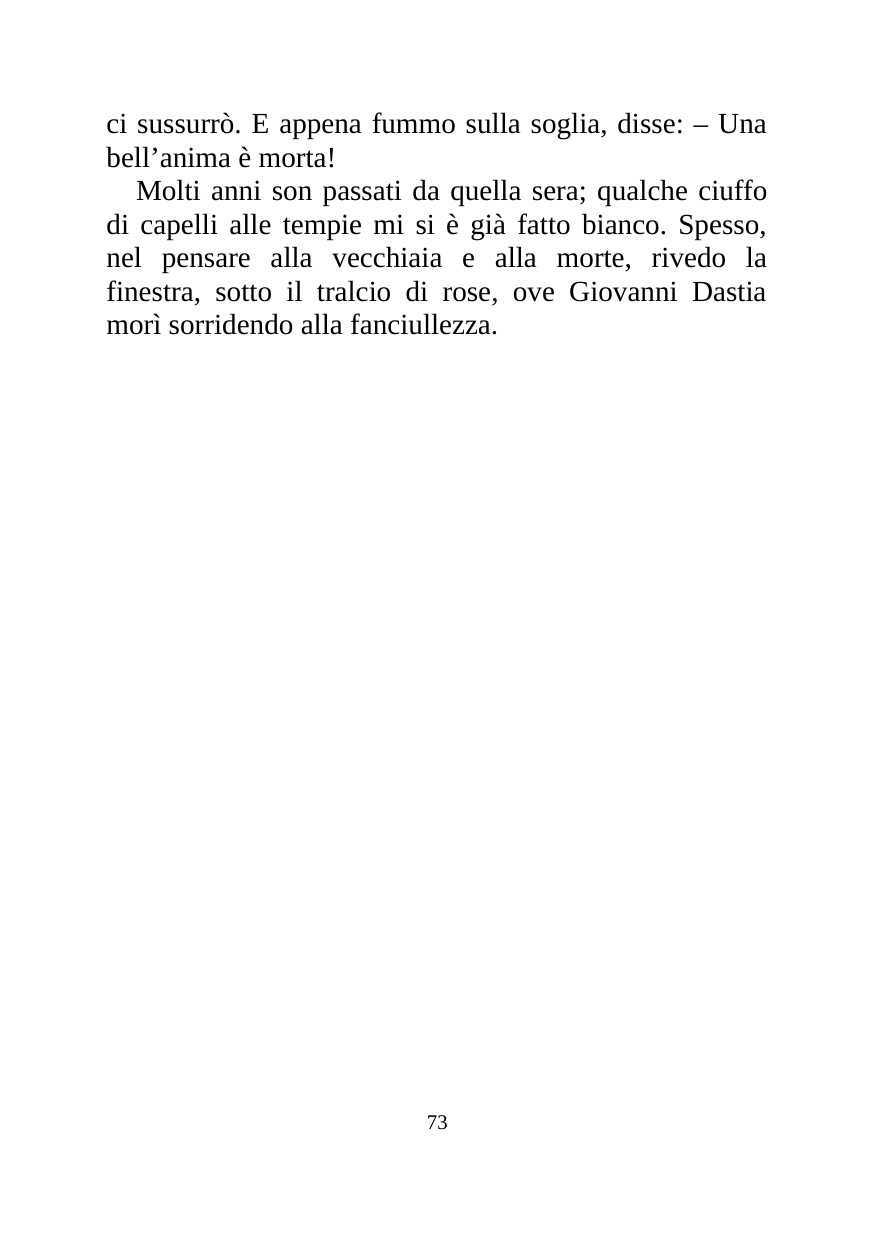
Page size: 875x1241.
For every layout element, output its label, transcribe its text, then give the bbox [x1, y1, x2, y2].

text ci sussurrò. E appena fummo sulla soglia, disse: – Una bell’anima è morta! [106, 106, 768, 173]
text Molti anni son passati da quella sera; qualche ciuffo di capelli alle tempie mi si è già fatto bianco. Spesso, nel pensare alla vecchiaia e alla morte, rivedo la finestra, sotto il tralcio di rose, ove Giovanni Dastia morì sorridendo alla fanciullezza. [106, 173, 768, 341]
